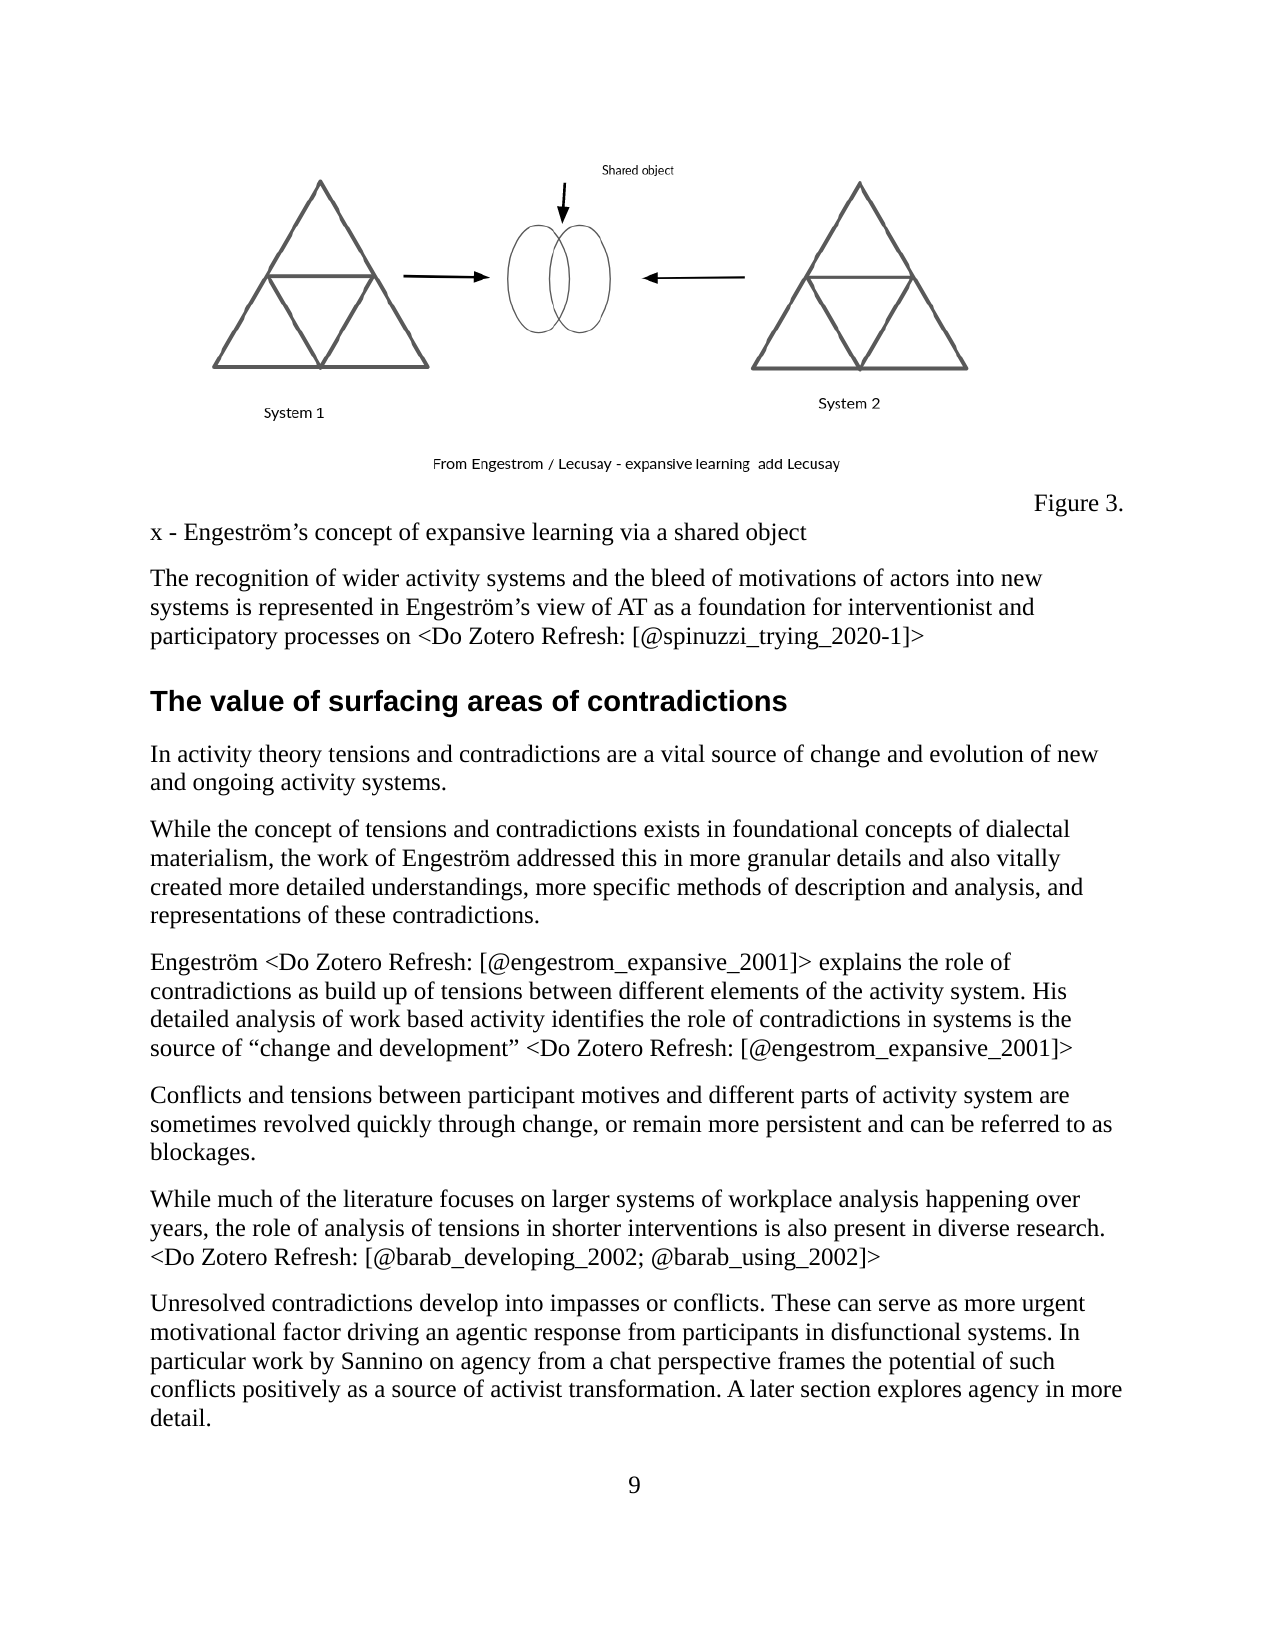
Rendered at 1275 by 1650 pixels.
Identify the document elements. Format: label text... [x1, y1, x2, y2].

text Conflicts and tensions between participant motives and different parts of activity system are sometimes revolved quickly through change, or remain more persistent and can be referred to as blockages. [150, 1080, 1125, 1166]
text Unresolved contradictions develop into impasses or conflicts. These can serve as more urgent motivational factor driving an agentic response from participants in disfunctional systems. In particular work by Sannino on agency from a chat perspective frames the potential of such conflicts positively as a source of activist transformation. A later section explores agency in more detail. [150, 1288, 1125, 1432]
text In activity theory tensions and contradictions are a vital source of change and evolution of new and ongoing activity systems. [150, 739, 1125, 796]
text While the concept of tensions and contradictions exists in foundational concepts of dialectal materialism, the work of Engeström addressed this in more granular details and also vitally created more detailed understandings, more specific methods of description and analysis, and representations of these contradictions. [150, 814, 1125, 929]
text Engeström <Do Zotero Refresh: [@engestrom_expansive_2001]> explains the role of contradictions as build up of tensions between different elements of the activity system. His detailed analysis of work based activity identifies the role of contradictions in systems is the source of “change and development” <Do Zotero Refresh: [@engestrom_expansive_2001]> [150, 947, 1125, 1062]
picture [150, 150, 1028, 512]
subtitle The value of surfacing areas of contradictions [150, 684, 1125, 717]
text The recognition of wider activity systems and the bleed of motivations of actors into new systems is represented in Engeström’s view of AT as a foundation for interventionist and participatory processes on <Do Zotero Refresh: [@spinuzzi_trying_2020-1]> [150, 563, 1125, 650]
text Figure 3. x - Engeström’s concept of expansive learning via a shared object [150, 512, 1125, 546]
text While much of the literature focuses on larger systems of workplace analysis happening over years, the role of analysis of tensions in shorter interventions is also present in diverse research. <Do Zotero Refresh: [@barab_developing_2002; @barab_using_2002]> [150, 1184, 1125, 1270]
